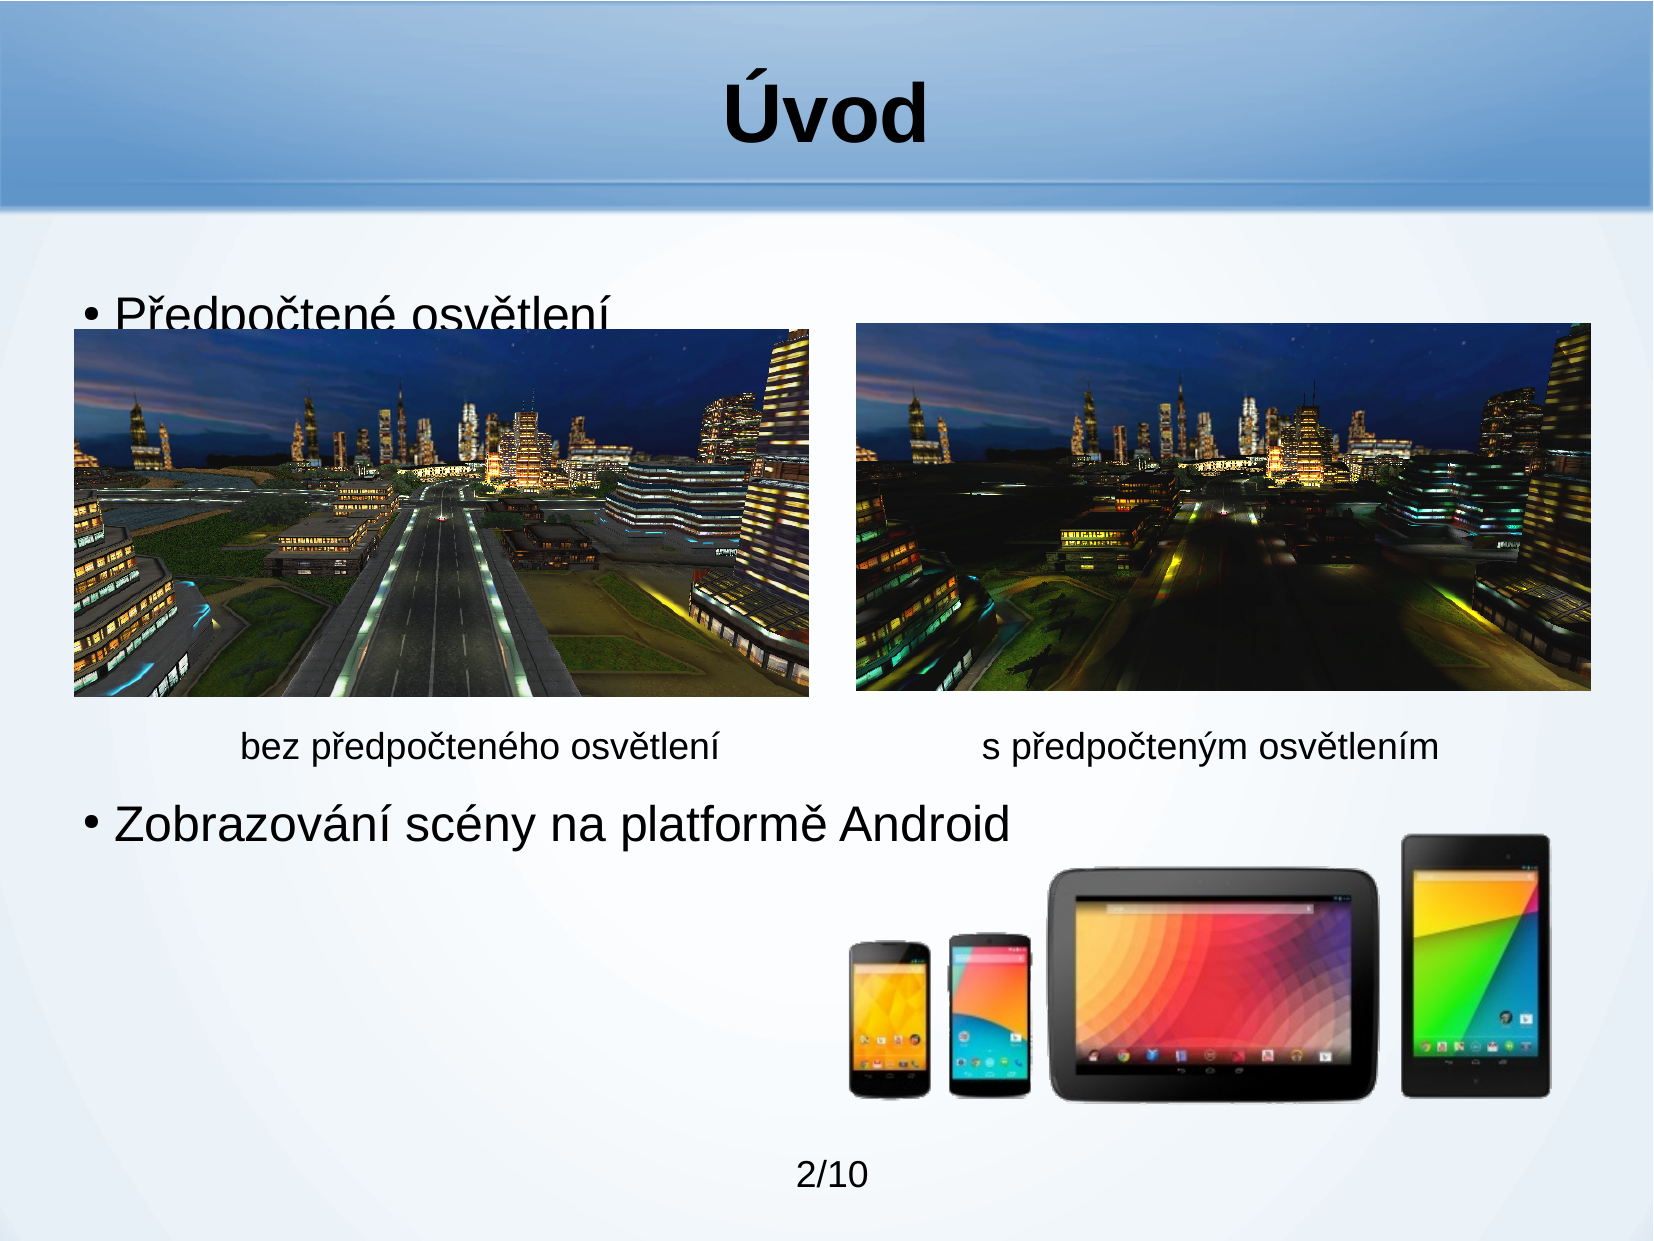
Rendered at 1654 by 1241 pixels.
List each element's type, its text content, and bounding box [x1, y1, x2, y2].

text_box <number>/10 [590, 1145, 1074, 1216]
title Úvod [82, 49, 1571, 179]
picture [0, 1, 1653, 1241]
subtitle Předpočtené osvětlení bez předpočteného osvětlení s předpočteným osvětlením Zobrazování scény na platformě Android [82, 271, 1571, 1029]
